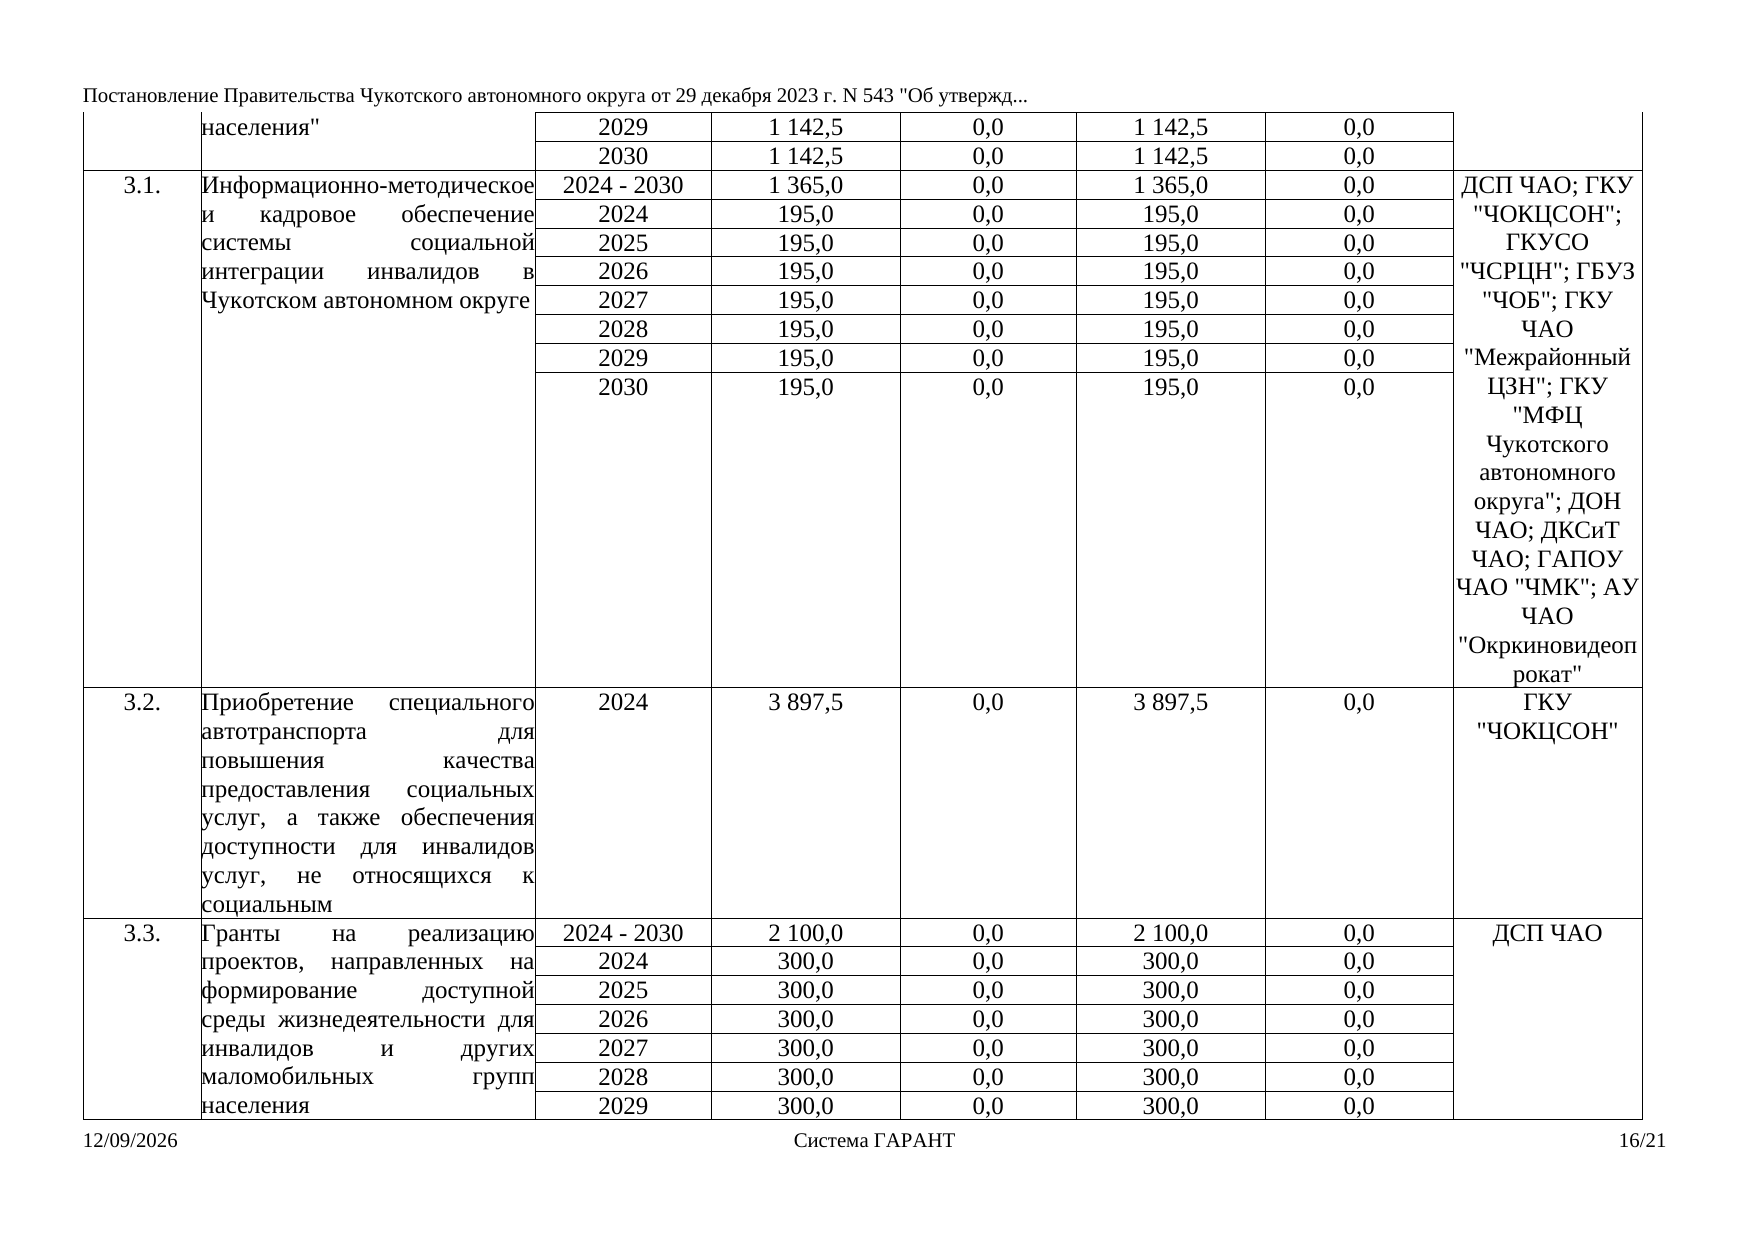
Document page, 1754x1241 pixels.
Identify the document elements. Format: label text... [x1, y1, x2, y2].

table_cell 0,0 [1266, 113, 1453, 141]
table_cell 3.1. [84, 171, 201, 687]
table_cell 300,0 [1077, 947, 1265, 975]
table_cell 1 142,5 [1077, 142, 1265, 170]
table_cell 2026 [536, 257, 711, 285]
table_cell 2029 [536, 344, 711, 372]
table_cell 0,0 [901, 919, 1076, 946]
table_cell ДСП ЧАО [1454, 919, 1642, 1119]
table_cell 195,0 [1077, 200, 1265, 228]
table_cell 300,0 [712, 1092, 900, 1119]
table_cell 0,0 [1266, 1034, 1453, 1062]
table_cell 0,0 [1266, 286, 1453, 314]
table_cell 300,0 [1077, 976, 1265, 1004]
table_cell 2026 [536, 1005, 711, 1033]
table_cell 195,0 [712, 229, 900, 256]
table_cell 195,0 [1077, 286, 1265, 314]
table_cell 0,0 [901, 257, 1076, 285]
table_cell Гранты на реализацию проектов, направленных на формирование доступной среды жизнедеятельности для инвалидов и других маломобильных групп населения [202, 919, 535, 1119]
table_cell ГКУ "ЧОКЦСОН" [1454, 688, 1642, 918]
table_cell 2024 [536, 200, 711, 228]
table_cell 0,0 [901, 286, 1076, 314]
table_cell 0,0 [901, 113, 1076, 141]
table_cell 300,0 [1077, 1092, 1265, 1119]
table_cell 0,0 [901, 976, 1076, 1004]
table_cell 300,0 [712, 976, 900, 1004]
table_cell 2030 [536, 142, 711, 170]
table_cell 195,0 [712, 344, 900, 372]
table_cell Приобретение специального автотранспорта для повышения качества предоставления социальных услуг, а также обеспечения доступности для инвалидов услуг, не относящихся к социальным [202, 688, 535, 918]
table_cell 2028 [536, 315, 711, 343]
table_cell 2030 [536, 373, 711, 687]
table_cell 2024 - 2030 [536, 919, 711, 946]
table_cell 1 365,0 [1077, 171, 1265, 199]
table_cell 0,0 [901, 1092, 1076, 1119]
table_cell 2 100,0 [712, 919, 900, 946]
table_cell 3.2. [84, 688, 201, 918]
table_cell 0,0 [1266, 976, 1453, 1004]
table_cell 1 365,0 [712, 171, 900, 199]
table_cell 2027 [536, 286, 711, 314]
table_cell 0,0 [1266, 1063, 1453, 1091]
table_cell Информационно-методическое и кадровое обеспечение системы социальной интеграции инвалидов в Чукотском автономном округе [202, 171, 535, 687]
table_cell 2024 [536, 947, 711, 975]
table_cell 0,0 [1266, 344, 1453, 372]
table_cell 0,0 [901, 947, 1076, 975]
table_cell 0,0 [901, 1005, 1076, 1033]
table_cell 0,0 [901, 688, 1076, 918]
table_cell 0,0 [1266, 315, 1453, 343]
table_cell 1 142,5 [712, 113, 900, 141]
table_cell 0,0 [901, 1034, 1076, 1062]
table_cell 0,0 [1266, 200, 1453, 228]
table_cell 3 897,5 [1077, 688, 1265, 918]
table_cell 0,0 [901, 171, 1076, 199]
table_cell населения" [202, 112, 535, 170]
table_cell 0,0 [1266, 919, 1453, 946]
table_cell 2028 [536, 1063, 711, 1091]
table_cell 0,0 [901, 200, 1076, 228]
table_cell 195,0 [712, 257, 900, 285]
table_cell 3.3. [84, 919, 201, 1119]
table_cell 300,0 [712, 1034, 900, 1062]
table_cell 0,0 [901, 315, 1076, 343]
table_cell 195,0 [1077, 257, 1265, 285]
table_cell 2024 [536, 688, 711, 918]
table_cell 0,0 [1266, 142, 1453, 170]
table_cell 300,0 [1077, 1005, 1265, 1033]
table_cell 1 142,5 [712, 142, 900, 170]
table_cell 2025 [536, 229, 711, 256]
table_cell 1 142,5 [1077, 113, 1265, 141]
table_cell 3 897,5 [712, 688, 900, 918]
table_cell 2 100,0 [1077, 919, 1265, 946]
table_cell 0,0 [1266, 257, 1453, 285]
table_cell 300,0 [1077, 1063, 1265, 1091]
table_cell 300,0 [712, 1005, 900, 1033]
table_cell [84, 112, 201, 170]
table_cell 195,0 [712, 315, 900, 343]
table_cell 0,0 [901, 373, 1076, 687]
table_cell 0,0 [1266, 688, 1453, 918]
table_cell 0,0 [901, 142, 1076, 170]
table_cell 2025 [536, 976, 711, 1004]
table_cell 0,0 [1266, 171, 1453, 199]
table_cell 0,0 [901, 344, 1076, 372]
table_cell 0,0 [1266, 1092, 1453, 1119]
table_cell 0,0 [1266, 947, 1453, 975]
table_cell 2024 - 2030 [536, 171, 711, 199]
table_cell 300,0 [712, 947, 900, 975]
table_cell 2029 [536, 113, 711, 141]
table_cell 300,0 [1077, 1034, 1265, 1062]
table_cell 2029 [536, 1092, 711, 1119]
table_cell 195,0 [1077, 229, 1265, 256]
table_cell 2027 [536, 1034, 711, 1062]
table_cell 0,0 [901, 229, 1076, 256]
table_cell ДСП ЧАО; ГКУ "ЧОКЦСОН"; ГКУСО "ЧСРЦН"; ГБУЗ "ЧОБ"; ГКУ ЧАО "Межрайонный ЦЗН"; ГКУ "МФЦ Чукотского автономного округа"; ДОН ЧАО; ДКСиТ ЧАО; ГАПОУ ЧАО "ЧМК"; АУ ЧАО "Окркиновидеопрокат" [1454, 171, 1642, 687]
table_cell 195,0 [1077, 344, 1265, 372]
table_cell 300,0 [712, 1063, 900, 1091]
table_cell 0,0 [1266, 229, 1453, 256]
table_cell 195,0 [712, 286, 900, 314]
table_cell 195,0 [1077, 315, 1265, 343]
table_cell 0,0 [1266, 373, 1453, 687]
table_cell 195,0 [1077, 373, 1265, 687]
table_cell 195,0 [712, 373, 900, 687]
table_cell [1454, 112, 1642, 170]
table_cell 0,0 [901, 1063, 1076, 1091]
table_cell 0,0 [1266, 1005, 1453, 1033]
table_cell 195,0 [712, 200, 900, 228]
